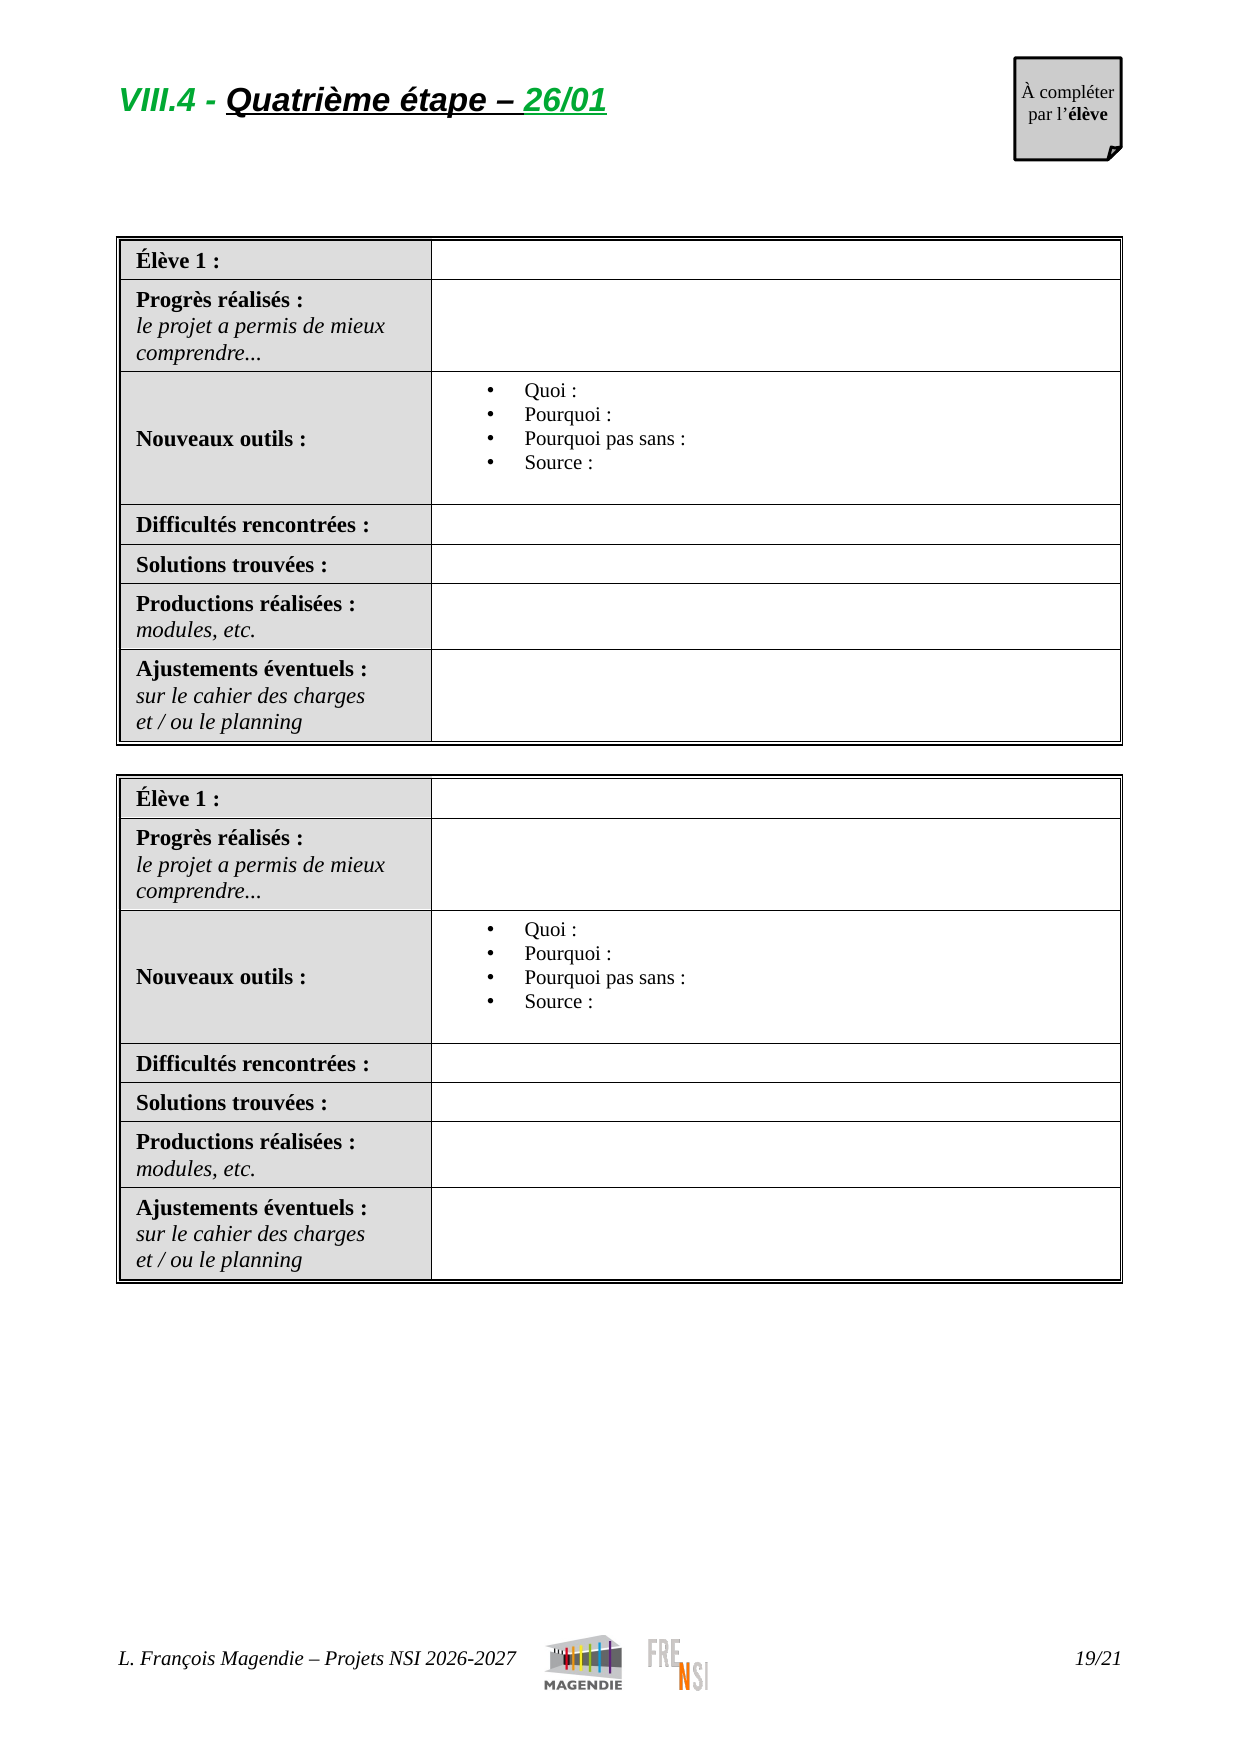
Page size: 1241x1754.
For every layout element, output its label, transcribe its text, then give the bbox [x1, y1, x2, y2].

table_cell Productions réalisées : modules, etc. [121, 584, 431, 648]
table_header [432, 241, 1120, 279]
table_cell Difficultés rencontrées : [121, 505, 431, 544]
table_cell Nouveaux outils : [121, 372, 431, 504]
table_cell Productions réalisées : modules, etc. [121, 1122, 431, 1187]
table_cell [432, 650, 1120, 741]
table_cell [432, 505, 1120, 544]
table_cell Nouveaux outils : [121, 911, 431, 1043]
table_cell [432, 1188, 1120, 1279]
table_cell Progrès réalisés : le projet a permis de mieux comprendre... [121, 819, 431, 909]
table_cell Solutions trouvées : [121, 1083, 431, 1121]
picture [648, 1639, 708, 1691]
table_cell Solutions trouvées : [121, 545, 431, 583]
table_cell Quoi : Pourquoi : Pourquoi pas sans : Source : [432, 911, 1120, 1043]
table_cell [432, 819, 1120, 909]
table_cell Ajustements éventuels : sur le cahier des charges et / ou le planning [121, 650, 431, 741]
table_cell [432, 1083, 1120, 1121]
table_cell [432, 280, 1120, 371]
table_cell [432, 584, 1120, 648]
subtitle Quatrième étape – 26/01 [118, 80, 1013, 118]
table_cell Quoi : Pourquoi : Pourquoi pas sans : Source : [432, 372, 1120, 504]
table_cell Ajustements éventuels : sur le cahier des charges et / ou le planning [121, 1188, 431, 1279]
table_cell [432, 1044, 1120, 1082]
table_header Élève 1 : [121, 779, 431, 817]
table_header Élève 1 : [121, 241, 431, 279]
table_header [432, 779, 1120, 817]
table_cell [432, 1122, 1120, 1187]
table_cell Difficultés rencontrées : [121, 1044, 431, 1082]
picture [532, 1635, 633, 1695]
table_cell [432, 545, 1120, 583]
table_cell Progrès réalisés : le projet a permis de mieux comprendre... [121, 280, 431, 371]
